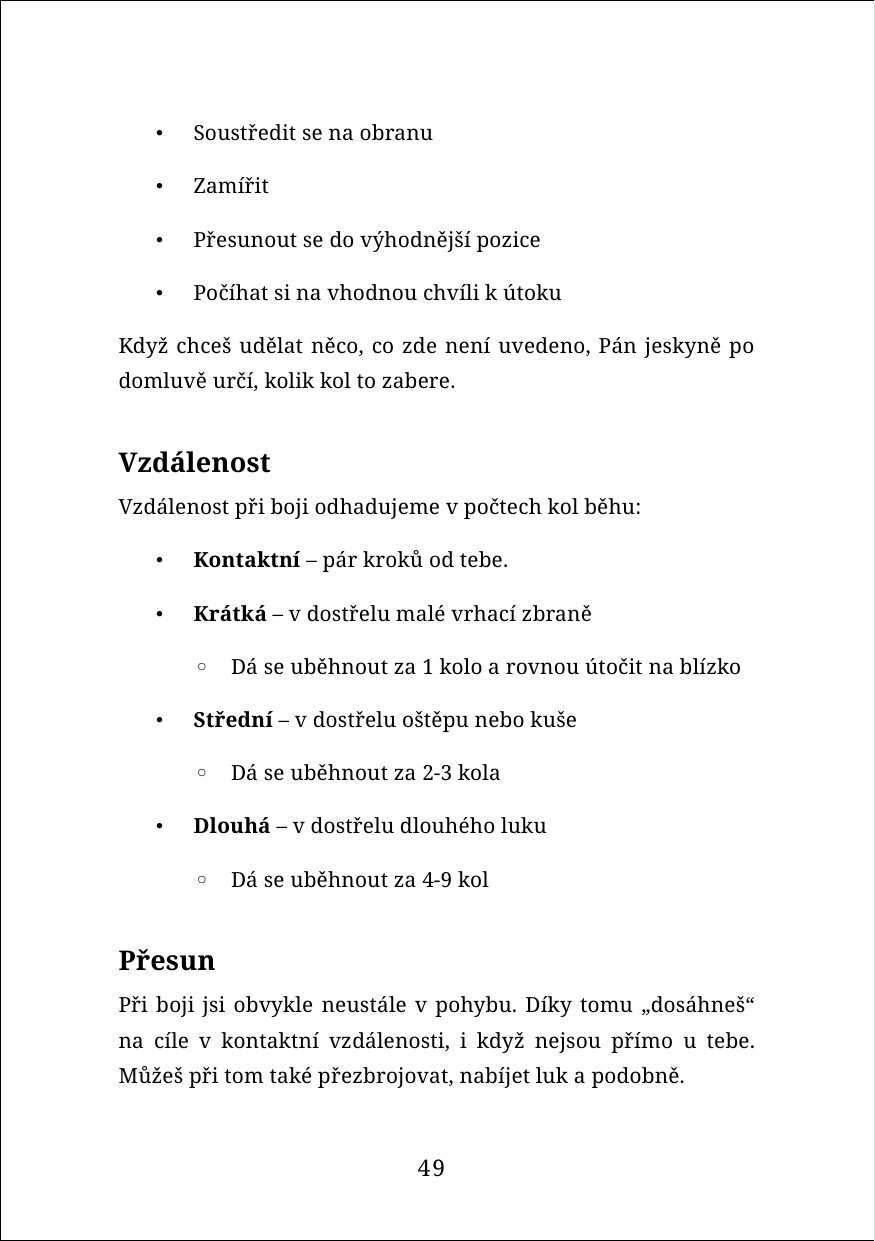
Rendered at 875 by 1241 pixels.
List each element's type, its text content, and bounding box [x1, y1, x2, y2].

subtitle Vzdálenost [118, 443, 756, 480]
list Střední – v dostřelu oštěpu nebo kuše [156, 705, 756, 733]
subtitle Přesun [118, 942, 756, 978]
list Zamířit [156, 171, 756, 200]
list Přesunout se do výhodnější pozice [156, 225, 756, 253]
text Při boji jsi obvykle neustále v pohybu. Díky tomu „dosáhneš“ na cíle v kontaktní vzdálenosti, i když nejsou přímo u tebe. Můžeš při tom také přezbrojovat, nabíjet luk a podobně. [118, 990, 756, 1090]
list Dlouhá – v dostřelu dlouhého luku [156, 812, 756, 840]
text Vzdálenost při boji odhadujeme v počtech kol běhu: [118, 492, 756, 521]
list Dá se uběhnout za 1 kolo a rovnou útočit na blízko [193, 652, 756, 680]
list Soustředit se na obranu [156, 118, 756, 147]
list Dá se uběhnout za 2-3 kola [193, 758, 756, 787]
list Krátká – v dostřelu malé vrhací zbraně [156, 599, 756, 627]
list Kontaktní – pár kroků od tebe. [156, 545, 756, 574]
list Dá se uběhnout za 4-9 kol [193, 865, 756, 893]
list Počíhat si na vhodnou chvíli k útoku [156, 278, 756, 306]
text Když chceš udělat něco, co zde není uvedeno, Pán jeskyně po domluvě určí, kolik kol to zabere. [118, 331, 756, 395]
